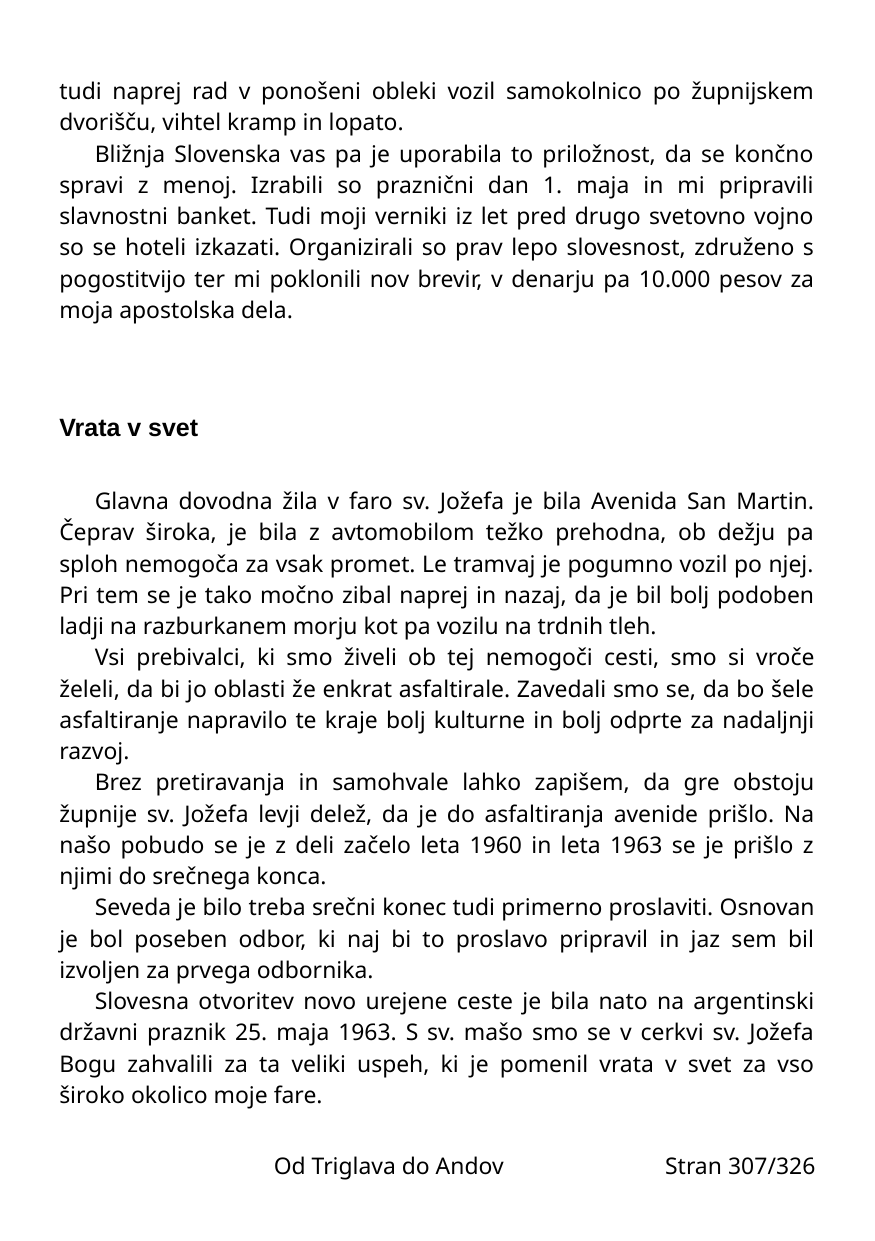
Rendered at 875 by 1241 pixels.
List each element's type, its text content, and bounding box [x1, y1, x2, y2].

subtitle Vrata v svet [59, 412, 815, 441]
text Seveda je bilo treba srečni konec tudi primerno proslaviti. Osnovan je bol poseben odbor, ki naj bi to proslavo pripravil in jaz sem bil izvoljen za prvega odbornika. [59, 891, 815, 985]
text tudi naprej rad v ponošeni obleki vozil samokolnico po župnijskem dvorišču, vihtel kramp in lopato. [59, 75, 815, 137]
text Glavna dovodna žila v faro sv. Jožefa je bila Avenida San Martin. Čeprav široka, je bila z avtomobilom težko prehodna, ob dežju pa sploh nemogoča za vsak promet. Le tramvaj je pogumno vozil po njej. Pri tem se je tako močno zibal naprej in nazaj, da je bil bolj podoben ladji na razburkanem morju kot pa vozilu na trdnih tleh. [59, 485, 815, 641]
text Vsi prebivalci, ki smo živeli ob tej nemogoči cesti, smo si vroče želeli, da bi jo oblasti že enkrat asfaltirale. Zavedali smo se, da bo šele asfaltiranje napravilo te kraje bolj kulturne in bolj odprte za nadaljnji razvoj. [59, 641, 815, 766]
text Brez pretiravanja in samohvale lahko zapišem, da gre obstoju župnije sv. Jožefa levji delež, da je do asfaltiranja avenide prišlo. Na našo pobudo se je z deli začelo leta 1960 in leta 1963 se je prišlo z njimi do srečnega konca. [59, 766, 815, 891]
text Bližnja Slovenska vas pa je uporabila to priložnost, da se končno spravi z menoj. Izrabili so praznični dan 1. maja in mi pripravili slavnostni banket. Tudi moji verniki iz let pred drugo svetovno vojno so se hoteli izkazati. Organizirali so prav lepo slovesnost, združeno s pogostitvijo ter mi poklonili nov brevir, v denarju pa 10.000 pesov za moja apostolska dela. [59, 137, 815, 325]
text Slovesna otvoritev novo urejene ceste je bila nato na argentinski državni praznik 25. maja 1963. S sv. mašo smo se v cerkvi sv. Jožefa Bogu zahvalili za ta veliki uspeh, ki je pomenil vrata v svet za vso široko okolico moje fare. [59, 985, 815, 1110]
